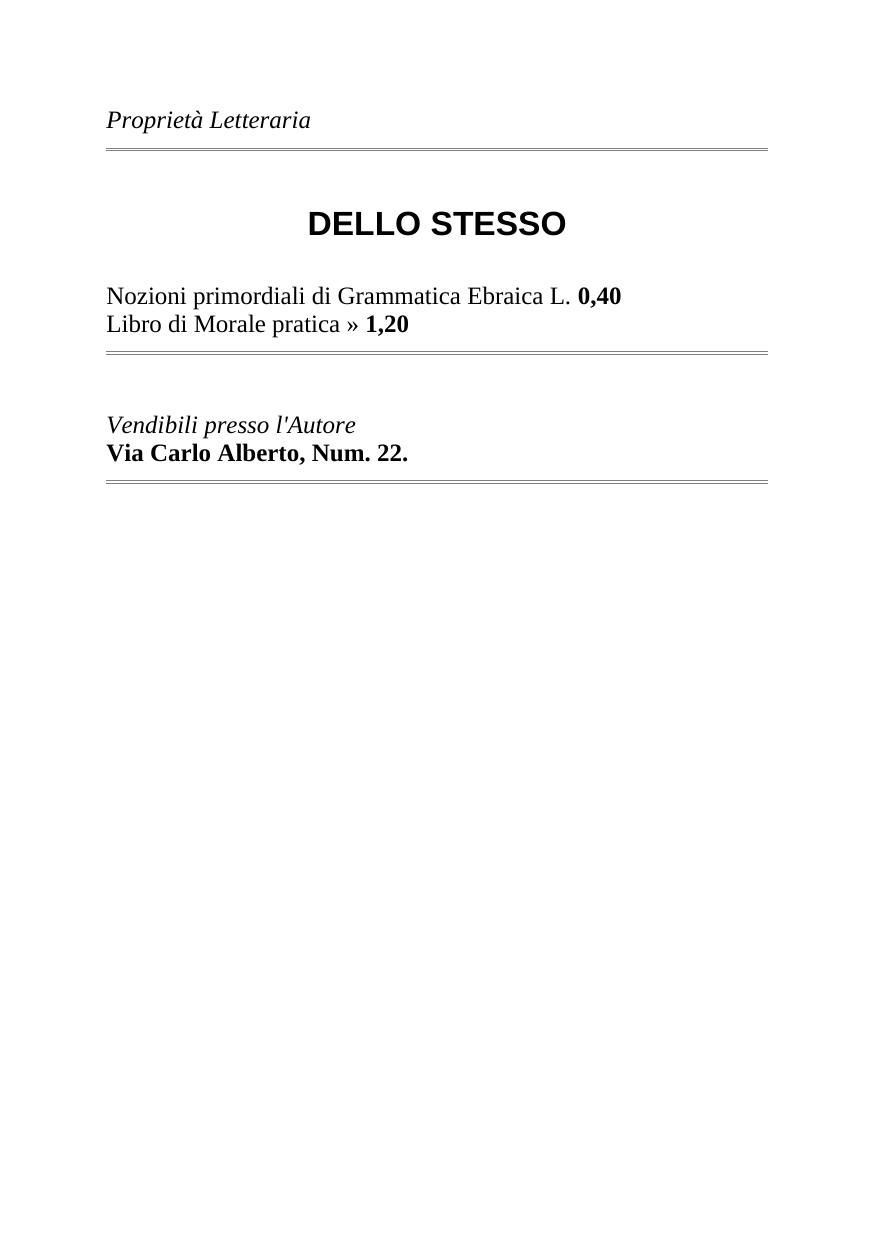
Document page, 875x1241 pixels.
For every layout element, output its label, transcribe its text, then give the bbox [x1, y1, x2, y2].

text Vendibili presso l'Autore [106, 411, 768, 439]
text Proprietà Letteraria [106, 106, 768, 134]
text Via Carlo Alberto, Num. 22. [106, 439, 768, 466]
text Libro di Morale pratica » 1,20 [106, 310, 768, 338]
subtitle DELLO STESSO [106, 204, 768, 242]
text Nozioni primordiali di Grammatica Ebraica L. 0,40 [106, 282, 768, 310]
